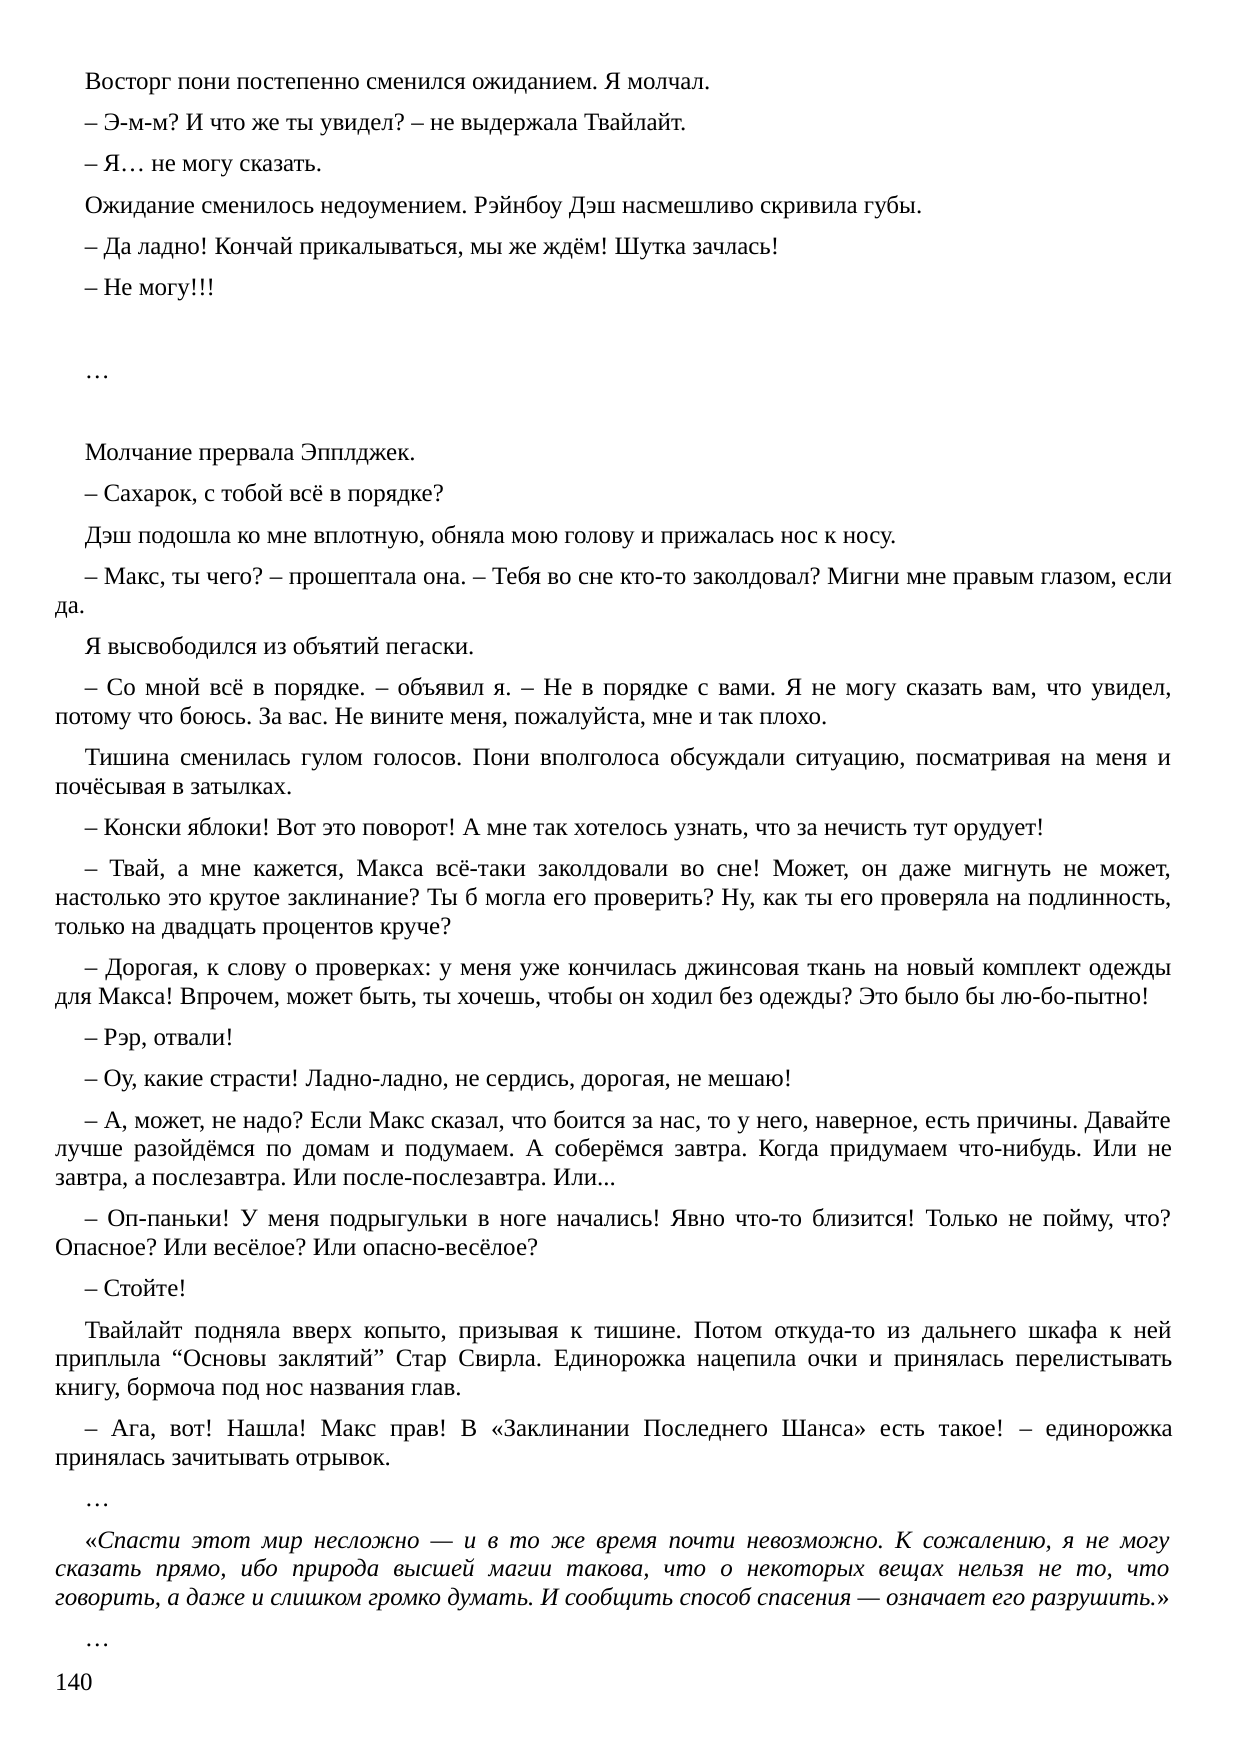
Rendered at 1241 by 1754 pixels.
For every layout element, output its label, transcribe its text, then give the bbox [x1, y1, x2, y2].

text – Дорогая, к слову о проверках: у меня уже кончилась джинсовая ткань на новый комплект одежды для Макса! Впрочем, может быть, ты хочешь, чтобы он ходил без одежды? Это было бы лю-бо-пытно! [55, 952, 1173, 1010]
text … [55, 1623, 1173, 1652]
text … [55, 1483, 1173, 1512]
text – Оп-паньки! У меня подрыгульки в ноге начались! Явно что-то близится! Только не пойму, что? Опасное? Или весёлое? Или опасно-весёлое? [55, 1203, 1173, 1261]
text Молчание прервала Эпплджек. [55, 437, 1173, 466]
text – Стойте! [55, 1273, 1173, 1302]
text – А, может, не надо? Если Макс сказал, что боится за нас, то у него, наверное, есть причины. Давайте лучше разойдёмся по домам и подумаем. А соберёмся завтра. Когда придумаем что-нибудь. Или не завтра, а послезавтра. Или после-послезавтра. Или... [55, 1105, 1173, 1191]
text Тишина сменилась гулом голосов. Пони вполголоса обсуждали ситуацию, посматривая на меня и почёсывая в затылках. [55, 742, 1173, 800]
text – Макс, ты чего? – прошептала она. – Тебя во сне кто-то заколдовал? Мигни мне правым глазом, если да. [55, 561, 1173, 618]
text – Я… не могу сказать. [55, 148, 1173, 177]
text – Не могу!!! [55, 272, 1173, 301]
text Я высвободился из объятий пегаски. [55, 631, 1173, 660]
text – Оу, какие страсти! Ладно-ладно, не сердись, дорогая, не мешаю! [55, 1063, 1173, 1092]
text Восторг пони постепенно сменился ожиданием. Я молчал. [55, 66, 1173, 95]
text – Со мной всё в порядке. – объявил я. – Не в порядке с вами. Я не могу сказать вам, что увидел, потому что боюсь. За вас. Не вините меня, пожалуйста, мне и так плохо. [55, 672, 1173, 730]
text – Рэр, отвали! [55, 1022, 1173, 1051]
text – Ага, вот! Нашла! Макс прав! В «Заклинании Последнего Шанса» есть такое! – единорожка принялась зачитывать отрывок. [55, 1413, 1173, 1471]
text – Э-м-м? И что же ты увидел? – не выдержала Твайлайт. [55, 107, 1173, 136]
text … [55, 355, 1173, 383]
text – Конски яблоки! Вот это поворот! А мне так хотелось узнать, что за нечисть тут орудует! [55, 812, 1173, 841]
text «Спасти этот мир несложно — и в то же время почти невозможно. К сожалению, я не могу сказать прямо, ибо природа высшей магии такова, что о некоторых вещах нельзя не то, что говорить, а даже и слишком громко думать. И сообщить способ спасения — означает его разрушить.» [55, 1525, 1173, 1611]
text – Твай, а мне кажется, Макса всё-таки заколдовали во сне! Может, он даже мигнуть не может, настолько это крутое заклинание? Ты б могла его проверить? Ну, как ты его проверяла на подлинность, только на двадцать процентов круче? [55, 853, 1173, 940]
text – Сахарок, с тобой всё в порядке? [55, 478, 1173, 507]
text Твайлайт подняла вверх копыто, призывая к тишине. Потом откуда-то из дальнего шкафа к ней приплыла “Основы заклятий” Стар Свирла. Единорожка нацепила очки и принялась перелистывать книгу, бормоча под нос названия глав. [55, 1315, 1173, 1401]
text Дэш подошла ко мне вплотную, обняла мою голову и прижалась нос к носу. [55, 520, 1173, 548]
text – Да ладно! Кончай прикалываться, мы же ждём! Шутка зачлась! [55, 231, 1173, 260]
text Ожидание сменилось недоумением. Рэйнбоу Дэш насмешливо скривила губы. [55, 190, 1173, 218]
